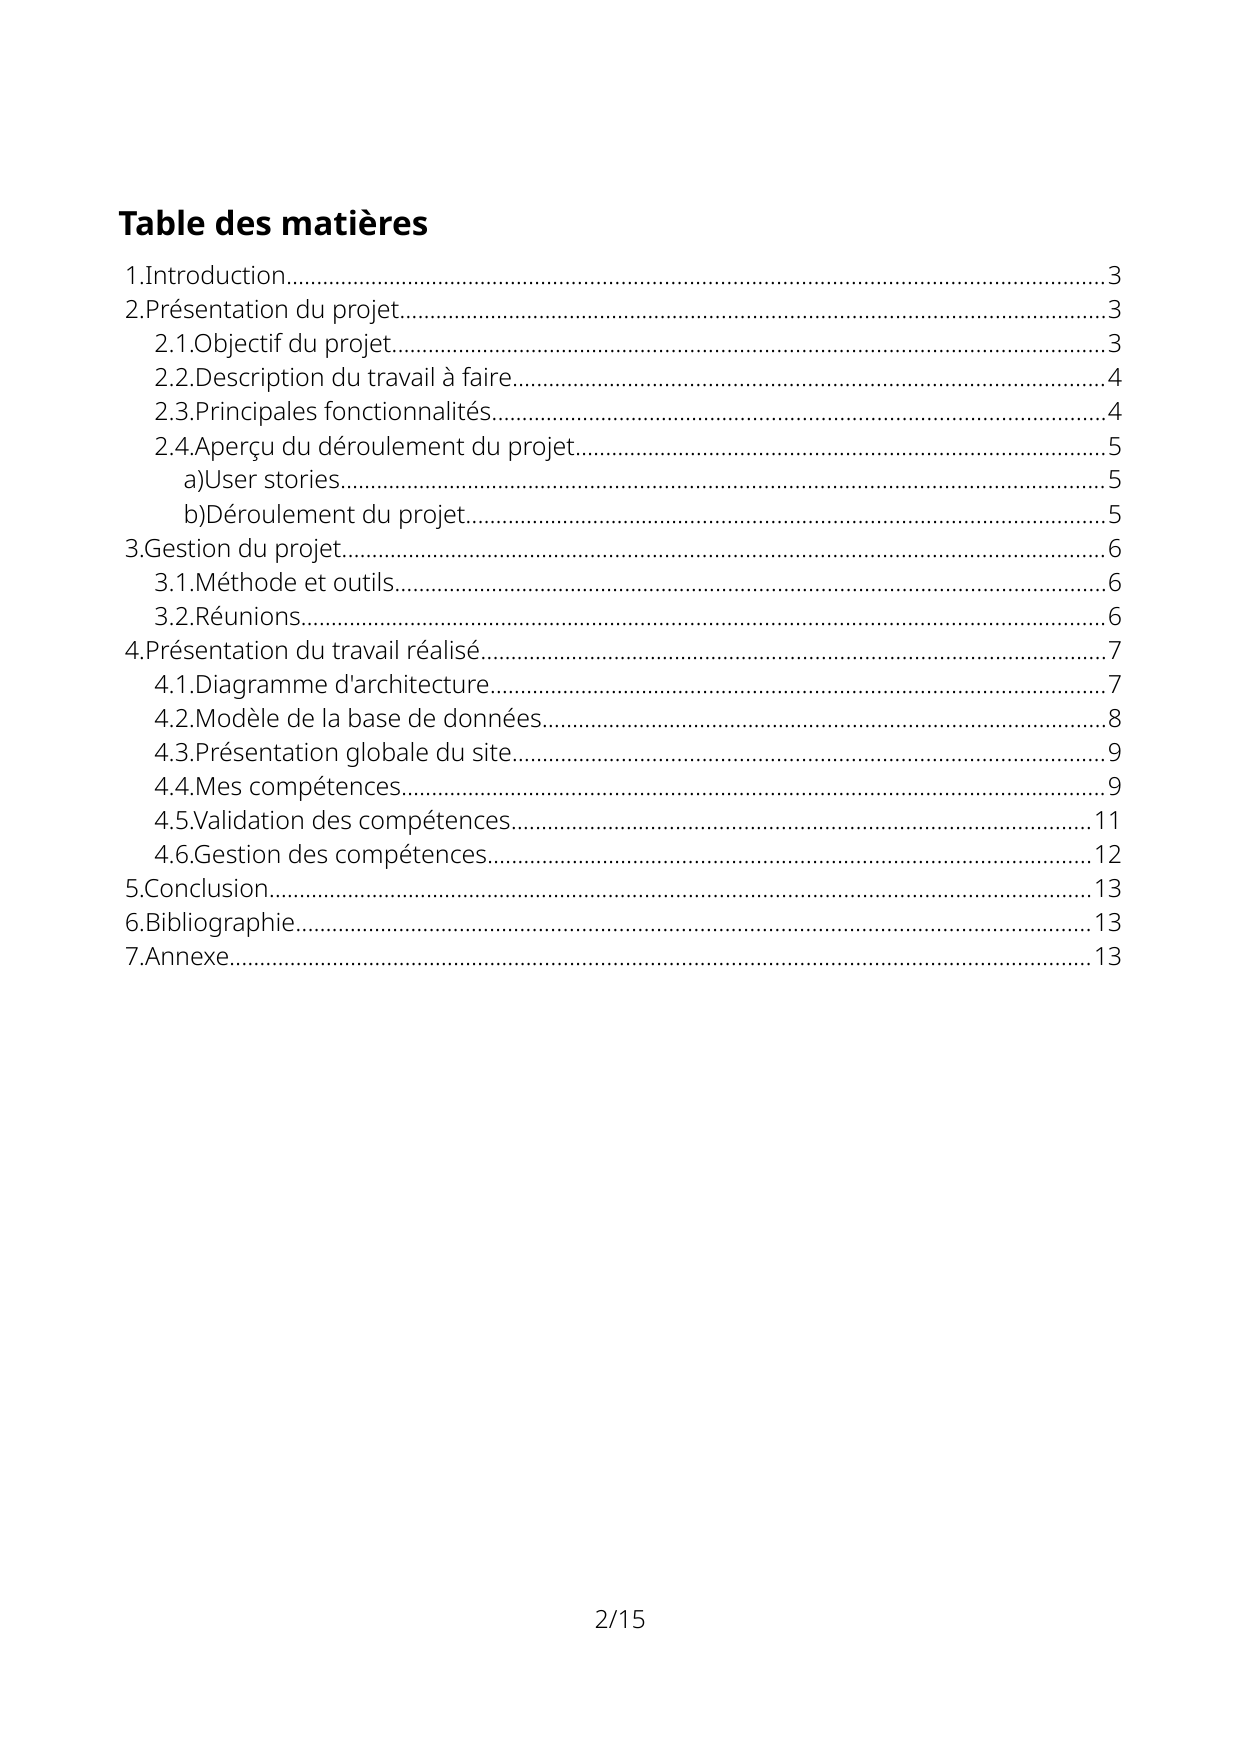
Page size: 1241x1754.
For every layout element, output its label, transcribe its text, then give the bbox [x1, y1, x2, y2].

text 2.3.Principales fonctionnalités 4 [148, 394, 1122, 428]
text 4.3.Présentation globale du site 9 [148, 735, 1122, 769]
subtitle Table des matières [118, 200, 1122, 245]
text 3.2.Réunions 6 [148, 598, 1122, 632]
text 4.2.Modèle de la base de données 8 [148, 701, 1122, 735]
text 3.Gestion du projet 6 [118, 530, 1122, 564]
text 3.1.Méthode et outils 6 [148, 564, 1122, 598]
text 4.5.Validation des compétences 11 [148, 803, 1122, 837]
text 5.Conclusion 13 [118, 871, 1122, 905]
text 6.Bibliographie 13 [118, 905, 1122, 939]
text 4.4.Mes compétences 9 [148, 769, 1122, 803]
text b)Déroulement du projet 5 [177, 496, 1122, 530]
text 2.2.Description du travail à faire 4 [148, 360, 1122, 394]
text a)User stories 5 [177, 462, 1122, 496]
text 4.6.Gestion des compétences 12 [148, 837, 1122, 871]
text 2.1.Objectif du projet 3 [148, 326, 1122, 360]
text 2.Présentation du projet 3 [118, 292, 1122, 326]
text 1.Introduction 3 [118, 258, 1122, 292]
text 4.1.Diagramme d'architecture 7 [148, 667, 1122, 701]
text 7.Annexe 13 [118, 939, 1122, 973]
text 2.4.Aperçu du déroulement du projet 5 [148, 428, 1122, 462]
text 4.Présentation du travail réalisé 7 [118, 632, 1122, 667]
